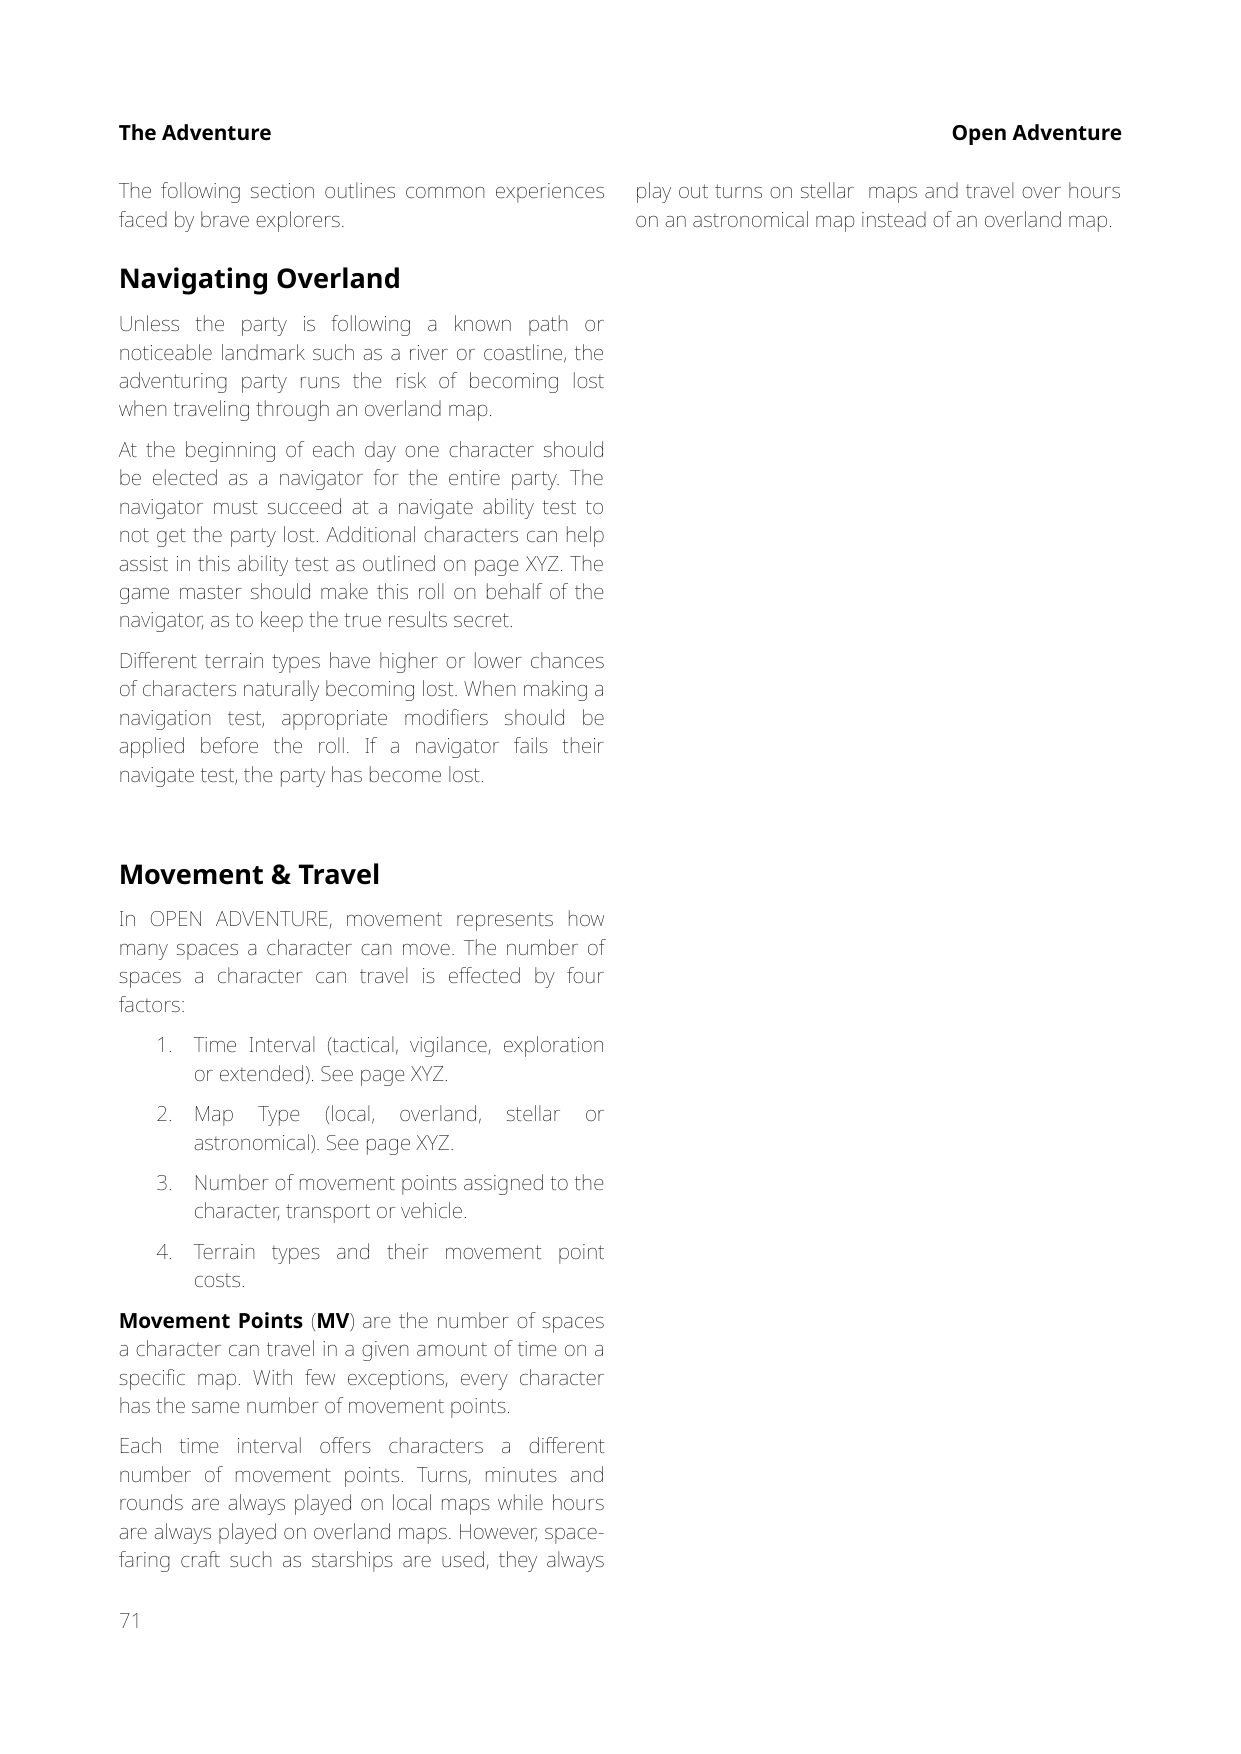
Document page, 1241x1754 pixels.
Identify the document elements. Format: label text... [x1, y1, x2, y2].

list Number of movement points assigned to the character, transport or vehicle. [156, 1168, 605, 1225]
text Different terrain types have higher or lower chances of characters naturally becoming lost. When making a navigation test, appropriate modifiers should be applied before the roll. If a navigator fails their navigate test, the party has become lost. [118, 646, 605, 788]
subtitle Movement & Travel [118, 855, 605, 892]
text The following section outlines common experiences faced by brave explorers. [118, 176, 605, 233]
list Map Type (local, overland, stellar or astronomical). See page XYZ. [156, 1099, 605, 1156]
text play out turns on stellar maps and travel over hours on an astronomical map instead of an overland map. [635, 176, 1122, 233]
subtitle Navigating Overland [118, 260, 605, 297]
list Terrain types and their movement point costs. [156, 1237, 605, 1294]
text Unless the party is following a known path or noticeable landmark such as a river or coastline, the adventuring party runs the risk of becoming lost when traveling through an overland map. [118, 309, 605, 423]
list Time Interval (tactical, vigilance, exploration or extended). See page XYZ. [156, 1030, 605, 1087]
text In OPEN ADVENTURE, movement represents how many spaces a character can move. The number of spaces a character can travel is effected by four factors: [118, 904, 605, 1018]
text Movement Points (MV) are the number of spaces a character can travel in a given amount of time on a specific map. With few exceptions, every character has the same number of movement points. [118, 1306, 605, 1419]
text At the beginning of each day one character should be elected as a navigator for the entire party. The navigator must succeed at a navigate ability test to not get the party lost. Additional characters can help assist in this ability test as outlined on page XYZ. The game master should make this roll on behalf of the navigator, as to keep the true results secret. [118, 435, 605, 634]
text Each time interval offers characters a different number of movement points. Turns, minutes and rounds are always played on local maps while hours are always played on overland maps. However, space-faring craft such as starships are used, they always [118, 1431, 605, 1574]
